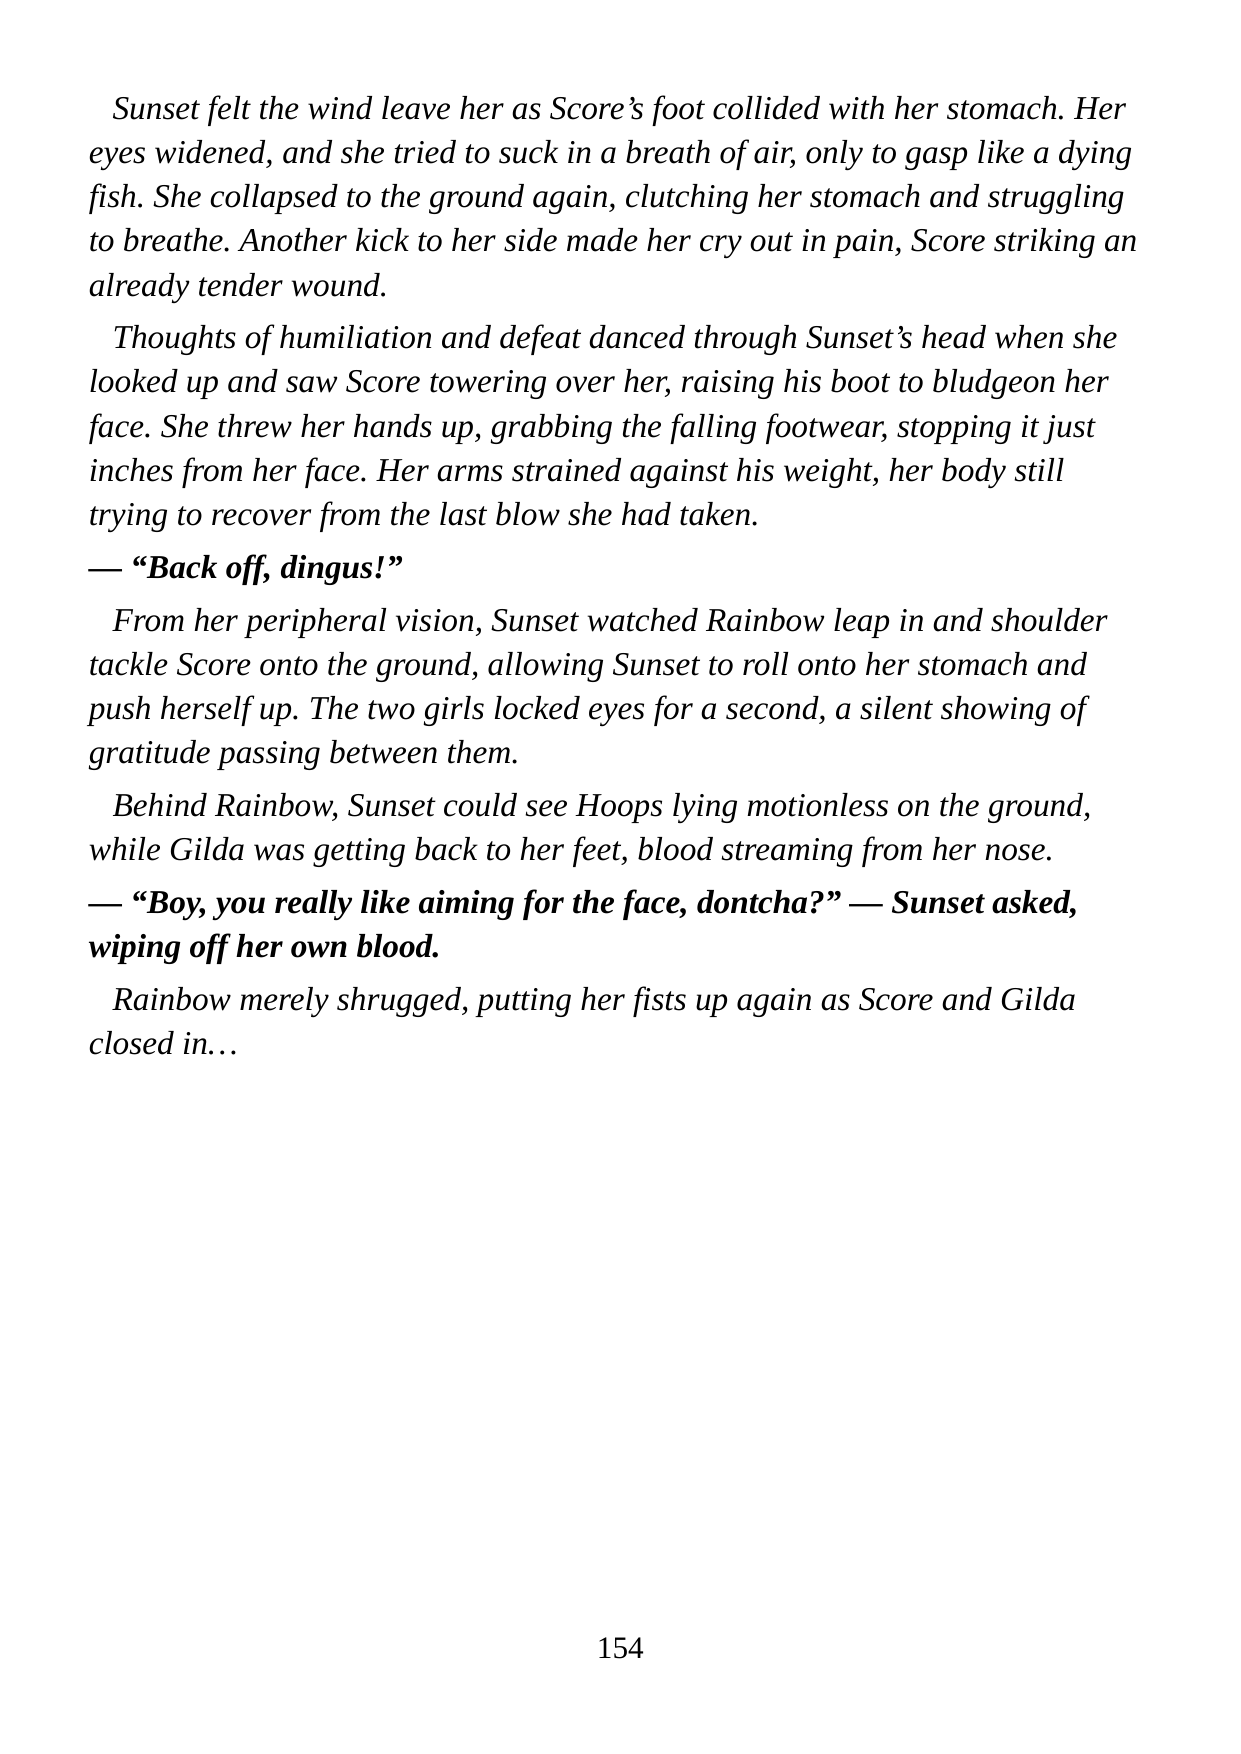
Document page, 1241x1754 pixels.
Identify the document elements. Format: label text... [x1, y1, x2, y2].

text Thoughts of humiliation and defeat danced through Sunset’s head when she looked up and saw Score towering over her, raising his boot to bludgeon her face. She threw her hands up, grabbing the falling footwear, stopping it just inches from her face. Her arms strained against his weight, her body still trying to recover from the last blow she had taken. [88, 318, 1152, 532]
text Behind Rainbow, Sunset could see Hoops lying motionless on the ground, while Gilda was getting back to her feet, blood streaming from her nose. [88, 785, 1152, 867]
text Rainbow merely shrugged, putting her fists up again as Score and Gilda closed in… [88, 979, 1152, 1061]
text From her peripheral vision, Sunset watched Rainbow leap in and shoulder tackle Score onto the ground, allowing Sunset to roll onto her stomach and push herself up. The two girls locked eyes for a second, a silent showing of gratitude passing between them. [88, 600, 1152, 770]
text — “Back off, dingus!” [88, 547, 1152, 585]
text — “Boy, you really like aiming for the face, dontcha?” — Sunset asked, wiping off her own blood. [88, 882, 1152, 964]
text Sunset felt the wind leave her as Score’s foot collided with her stomach. Her eyes widened, and she tried to suck in a breath of air, only to gasp like a dying fish. She collapsed to the ground again, clutching her stomach and struggling to breathe. Another kick to her side made her cry out in pain, Score striking an already tender wound. [88, 88, 1152, 303]
